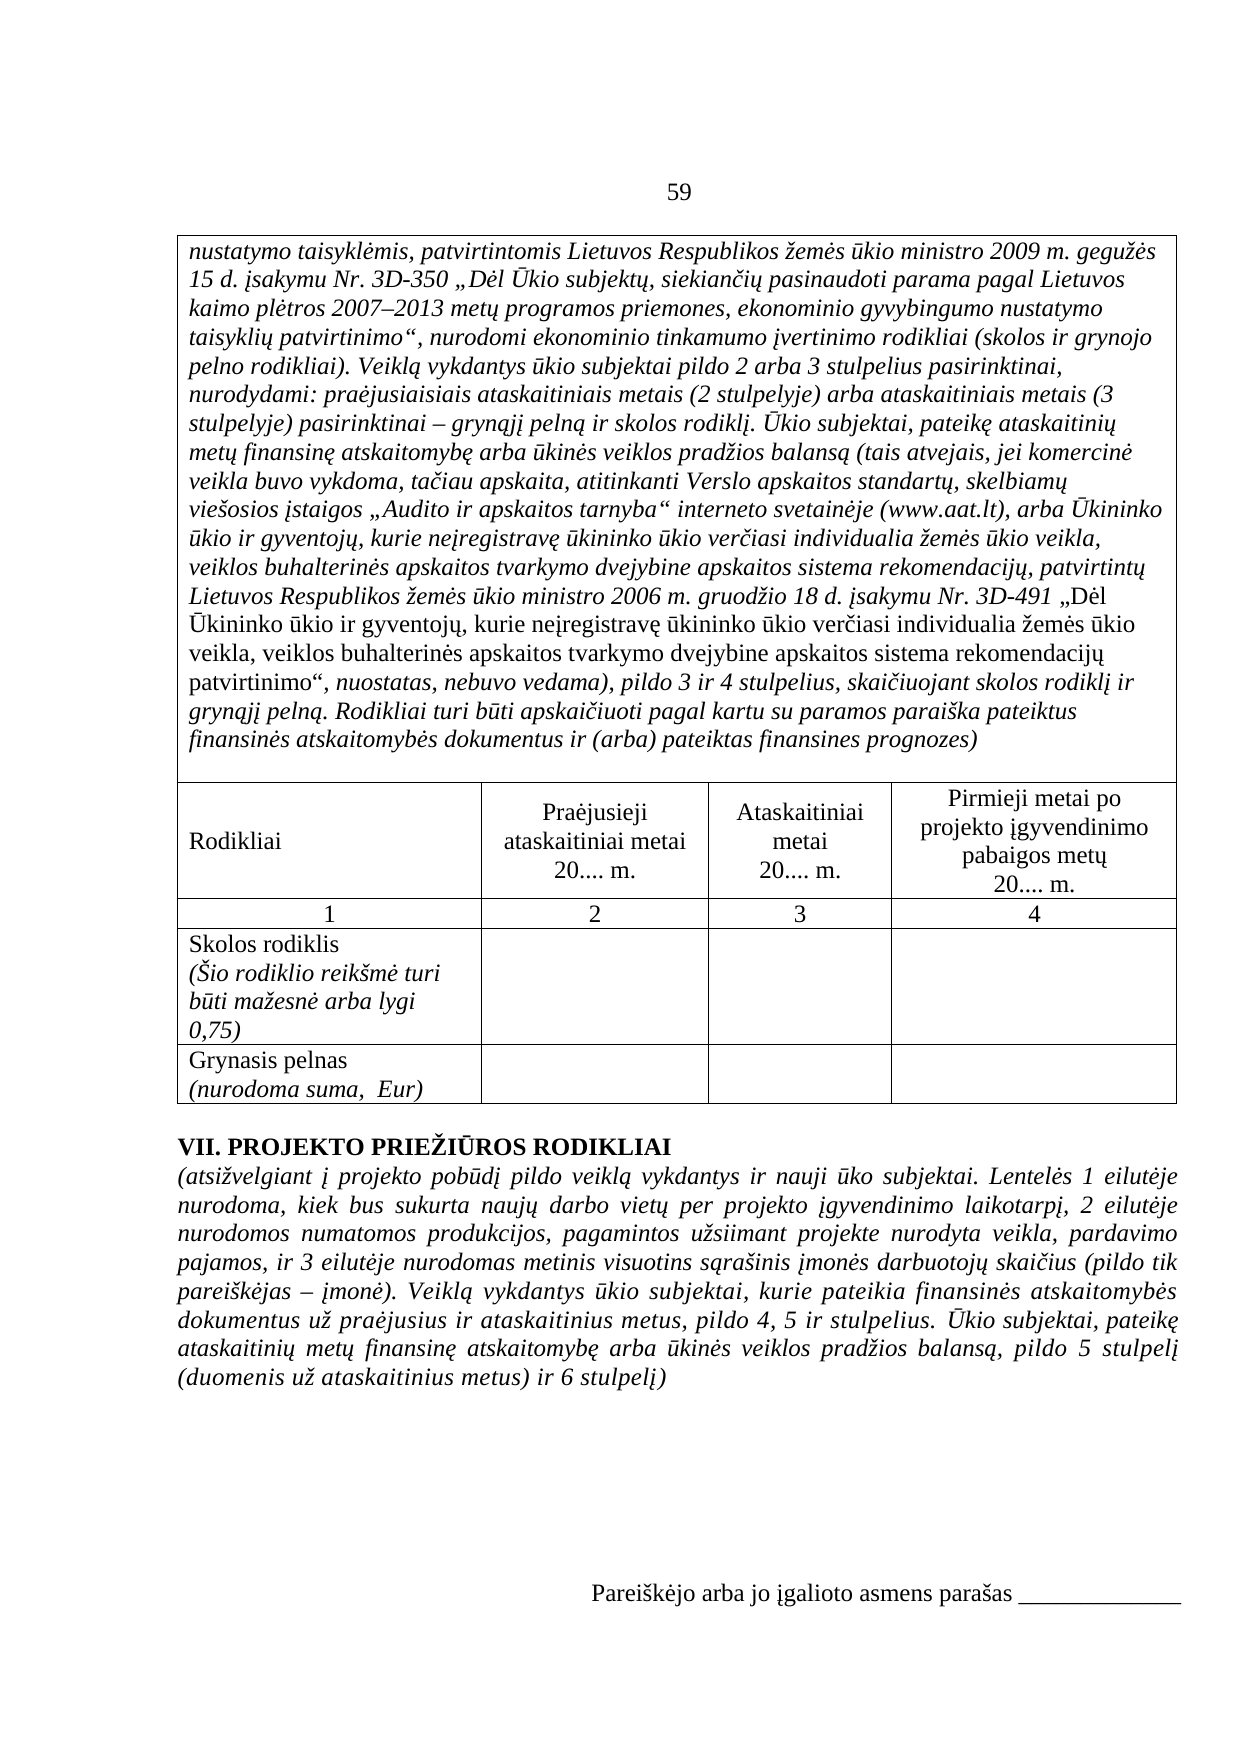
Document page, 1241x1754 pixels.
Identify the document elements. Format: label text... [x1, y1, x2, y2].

table_cell [709, 1045, 891, 1102]
table_cell [1177, 782, 1181, 898]
table_cell 1 [178, 899, 481, 928]
table_cell [1177, 898, 1181, 928]
table_cell [482, 1045, 708, 1102]
table_cell [1177, 235, 1181, 782]
table_cell Rodikliai [178, 783, 481, 898]
table_cell [709, 929, 891, 1044]
table_cell [482, 929, 708, 1044]
table_cell [1177, 1044, 1181, 1102]
table_cell Ataskaitiniai metai 20.... m. [709, 783, 891, 898]
text (atsižvelgiant į projekto pobūdį pildo veiklą vykdantys ir nauji ūko subjektai. Lentelės 1 eilutėje nurodoma, kiek bus sukurta naujų darbo vietų per projekto įgyvendinimo laikotarpį, 2 eilutėje nurodomos numatomos produkcijos, pagamintos užsiimant projekte nurodyta veikla, pardavimo pajamos, ir 3 eilutėje nurodomas metinis visuotins sąrašinis įmonės darbuotojų skaičius (pildo tik pareiškėjas – įmonė). Veiklą vykdantys ūkio subjektai, kurie pateikia finansinės atskaitomybės dokumentus už praėjusius ir ataskaitinius metus, pildo 4, 5 ir stulpelius. Ūkio subjektai, pateikę ataskaitinių metų finansinę atskaitomybę arba ūkinės veiklos pradžios balansą, pildo 5 stulpelį (duomenis už ataskaitinius metus) ir 6 stulpelį) [177, 1161, 1181, 1391]
table_cell Praėjusieji ataskaitiniai metai 20.... m. [482, 783, 708, 898]
table_cell Skolos rodiklis (Šio rodiklio reikšmė turi būti mažesnė arba lygi 0,75) [178, 929, 481, 1044]
table_cell [892, 1045, 1176, 1102]
table_cell Grynasis pelnas (nurodoma suma, Eur) [178, 1045, 481, 1102]
table_cell [892, 929, 1176, 1044]
table_cell 4 [892, 899, 1176, 928]
table_cell Pirmieji metai po projekto įgyvendinimo pabaigos metų 20.... m. [892, 783, 1176, 898]
table_cell 3 [709, 899, 891, 928]
table_cell 2 [482, 899, 708, 928]
text VII. Projekto priežiūros rodikliai [177, 1132, 1181, 1161]
table_cell nustatymo taisyklėmis, patvirtintomis Lietuvos Respublikos žemės ūkio ministro 2009 m. gegužės 15 d. įsakymu Nr. 3D-350 „Dėl Ūkio subjektų, siekiančių pasinaudoti parama pagal Lietuvos kaimo plėtros 2007–2013 metų programos priemones, ekonominio gyvybingumo nustatymo taisyklių patvirtinimo“, nurodomi ekonominio tinkamumo įvertinimo rodikliai (skolos ir grynojo pelno rodikliai). Veiklą vykdantys ūkio subjektai pildo 2 arba 3 stulpelius pasirinktinai, nurodydami: praėjusiaisiais ataskaitiniais metais (2 stulpelyje) arba ataskaitiniais metais (3 stulpelyje) pasirinktinai – grynąjį pelną ir skolos rodiklį. Ūkio subjektai, pateikę ataskaitinių metų finansinę atskaitomybę arba ūkinės veiklos pradžios balansą (tais atvejais, jei komercinė veikla buvo vykdoma, tačiau apskaita, atitinkanti Verslo apskaitos standartų, skelbiamų viešosios įstaigos „Audito ir apskaitos tarnyba“ interneto svetainėje (www.aat.lt), arba Ūkininko ūkio ir gyventojų, kurie neįregistravę ūkininko ūkio verčiasi individualia žemės ūkio veikla, veiklos buhalterinės apskaitos tvarkymo dvejybine apskaitos sistema rekomendacijų, patvirtintų Lietuvos Respublikos žemės ūkio ministro 2006 m. gruodžio 18 d. įsakymu Nr. 3D-491 „Dėl Ūkininko ūkio ir gyventojų, kurie neįregistravę ūkininko ūkio verčiasi individualia žemės ūkio veikla, veiklos buhalterinės apskaitos tvarkymo dvejybine apskaitos sistema rekomendacijų patvirtinimo“, nuostatas, nebuvo vedama), pildo 3 ir 4 stulpelius, skaičiuojant skolos rodiklį ir grynąjį pelną. Rodikliai turi būti apskaičiuoti pagal kartu su paramos paraiška pateiktus finansinės atskaitomybės dokumentus ir (arba) pateiktas finansines prognozes) [178, 236, 1176, 782]
table_cell [1177, 928, 1181, 1044]
